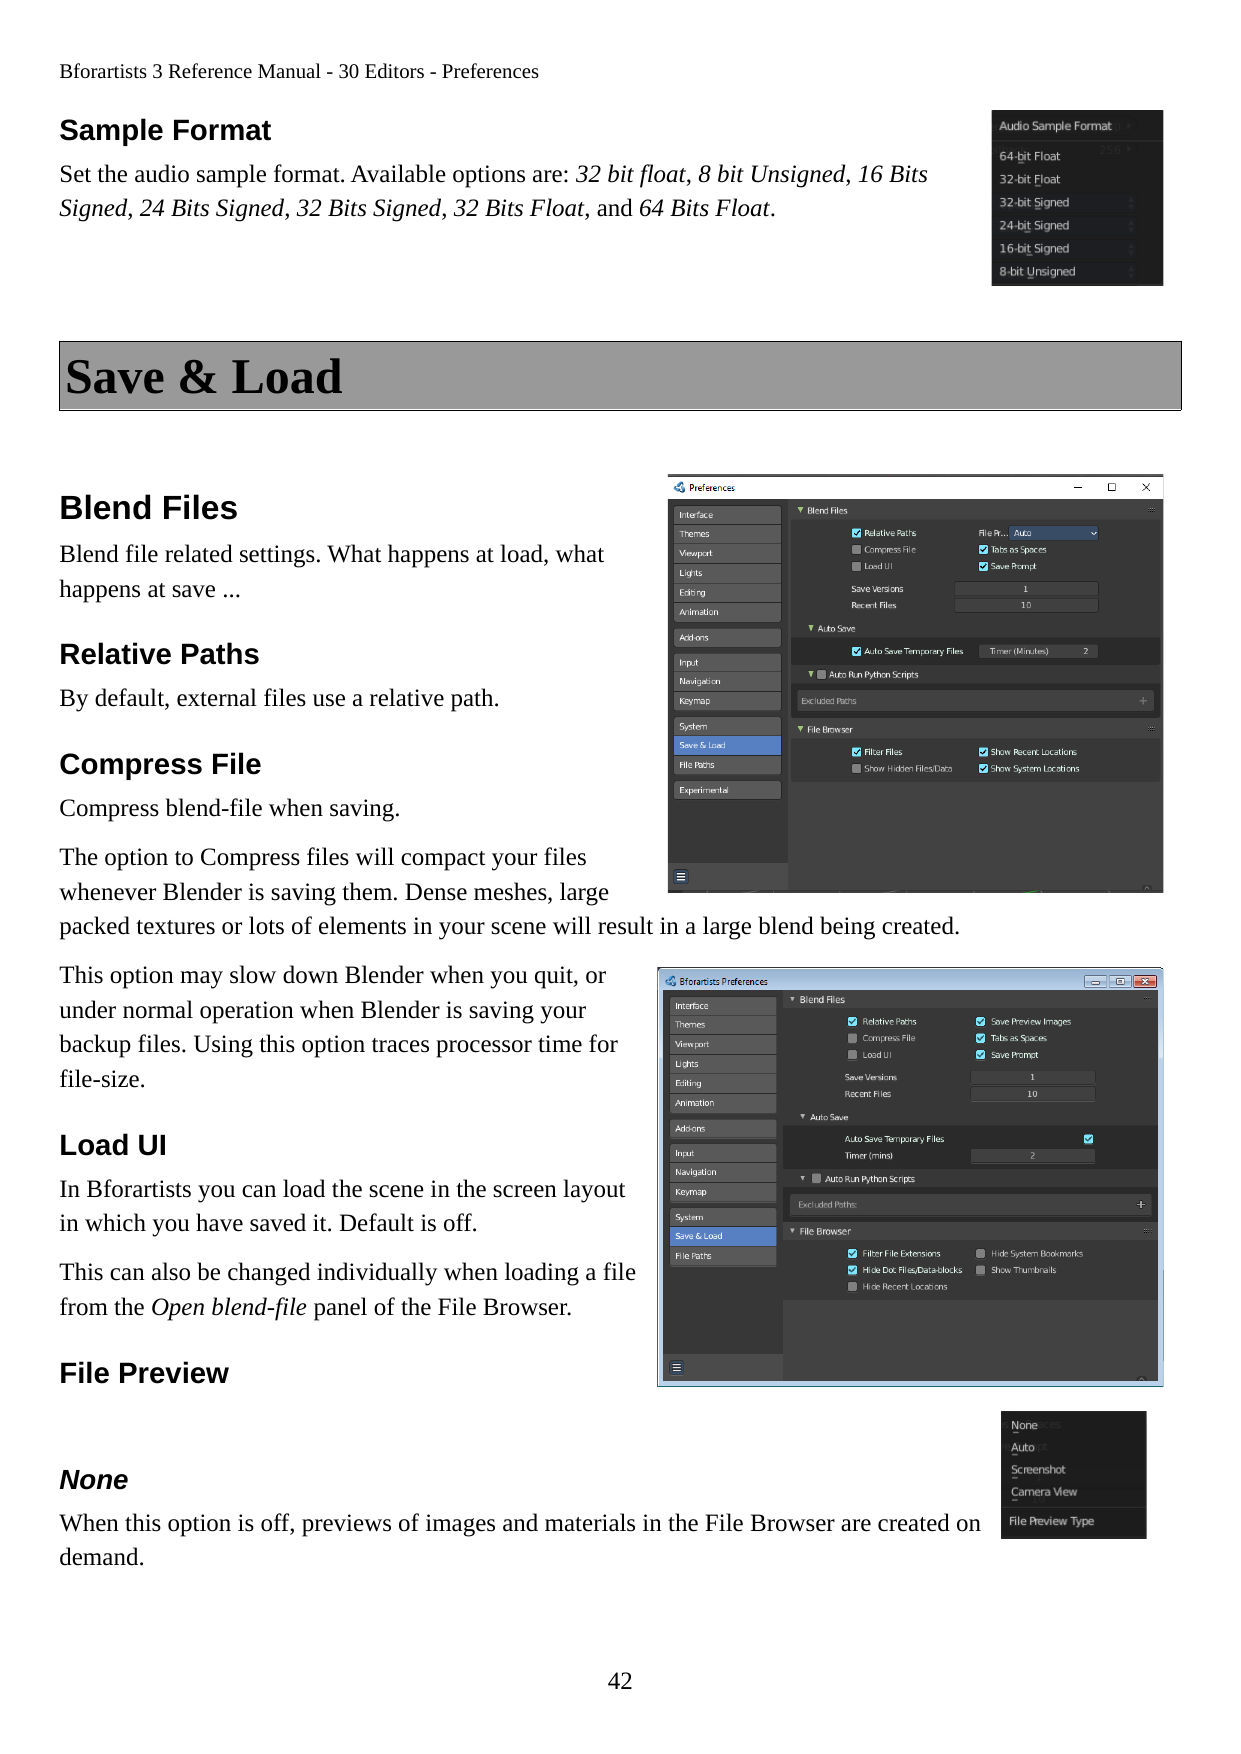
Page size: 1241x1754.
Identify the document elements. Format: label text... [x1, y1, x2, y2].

picture [991, 110, 1164, 286]
subtitle [1164, 488, 1181, 527]
subtitle [1164, 637, 1181, 671]
text When this option is off, previews of images and materials in the File Browser are created on demand. [59, 1508, 1181, 1571]
text By default, external files use a relative path. [59, 683, 667, 712]
text Set the audio sample format. Available options are: 32 bit float, 8 bit Unsigned, 16 Bits Signed, 24 Bits Signed, 32 Bits Signed, 32 Bits Float, and 64 Bits Float. [59, 159, 991, 222]
subtitle [1164, 747, 1181, 781]
subtitle Blend Files [59, 488, 667, 527]
subtitle Load UI [59, 1128, 657, 1161]
text This option may slow down Blender when you quit, or under normal operation when Blender is saving your backup files. Using this option traces processor time for file-size. [59, 961, 1181, 1093]
subtitle Relative Paths [59, 637, 667, 671]
subtitle Sample Format [59, 113, 991, 146]
text Compress blend-file when saving. [59, 793, 667, 822]
subtitle [1147, 1463, 1181, 1495]
text In Bforartists you can load the scene in the screen layout in which you have saved it. Default is off. [59, 1174, 657, 1237]
text Blend file related settings. What happens at load, what happens at save ... [59, 539, 667, 602]
table_header Save & Load [60, 342, 1181, 409]
subtitle [1164, 113, 1181, 146]
picture [657, 967, 1164, 1387]
subtitle File Preview [59, 1356, 1181, 1389]
subtitle None [59, 1463, 1001, 1495]
picture [1001, 1411, 1147, 1539]
subtitle Compress File [59, 747, 667, 781]
text This can also be changed individually when loading a file from the Open blend-file panel of the File Browser. [59, 1257, 657, 1321]
picture [667, 474, 1164, 893]
subtitle [1164, 1128, 1181, 1161]
text The option to Compress files will compact your files whenever Blender is saving them. Dense meshes, large packed textures or lots of elements in your scene will result in a large blend being created. [59, 842, 1181, 940]
